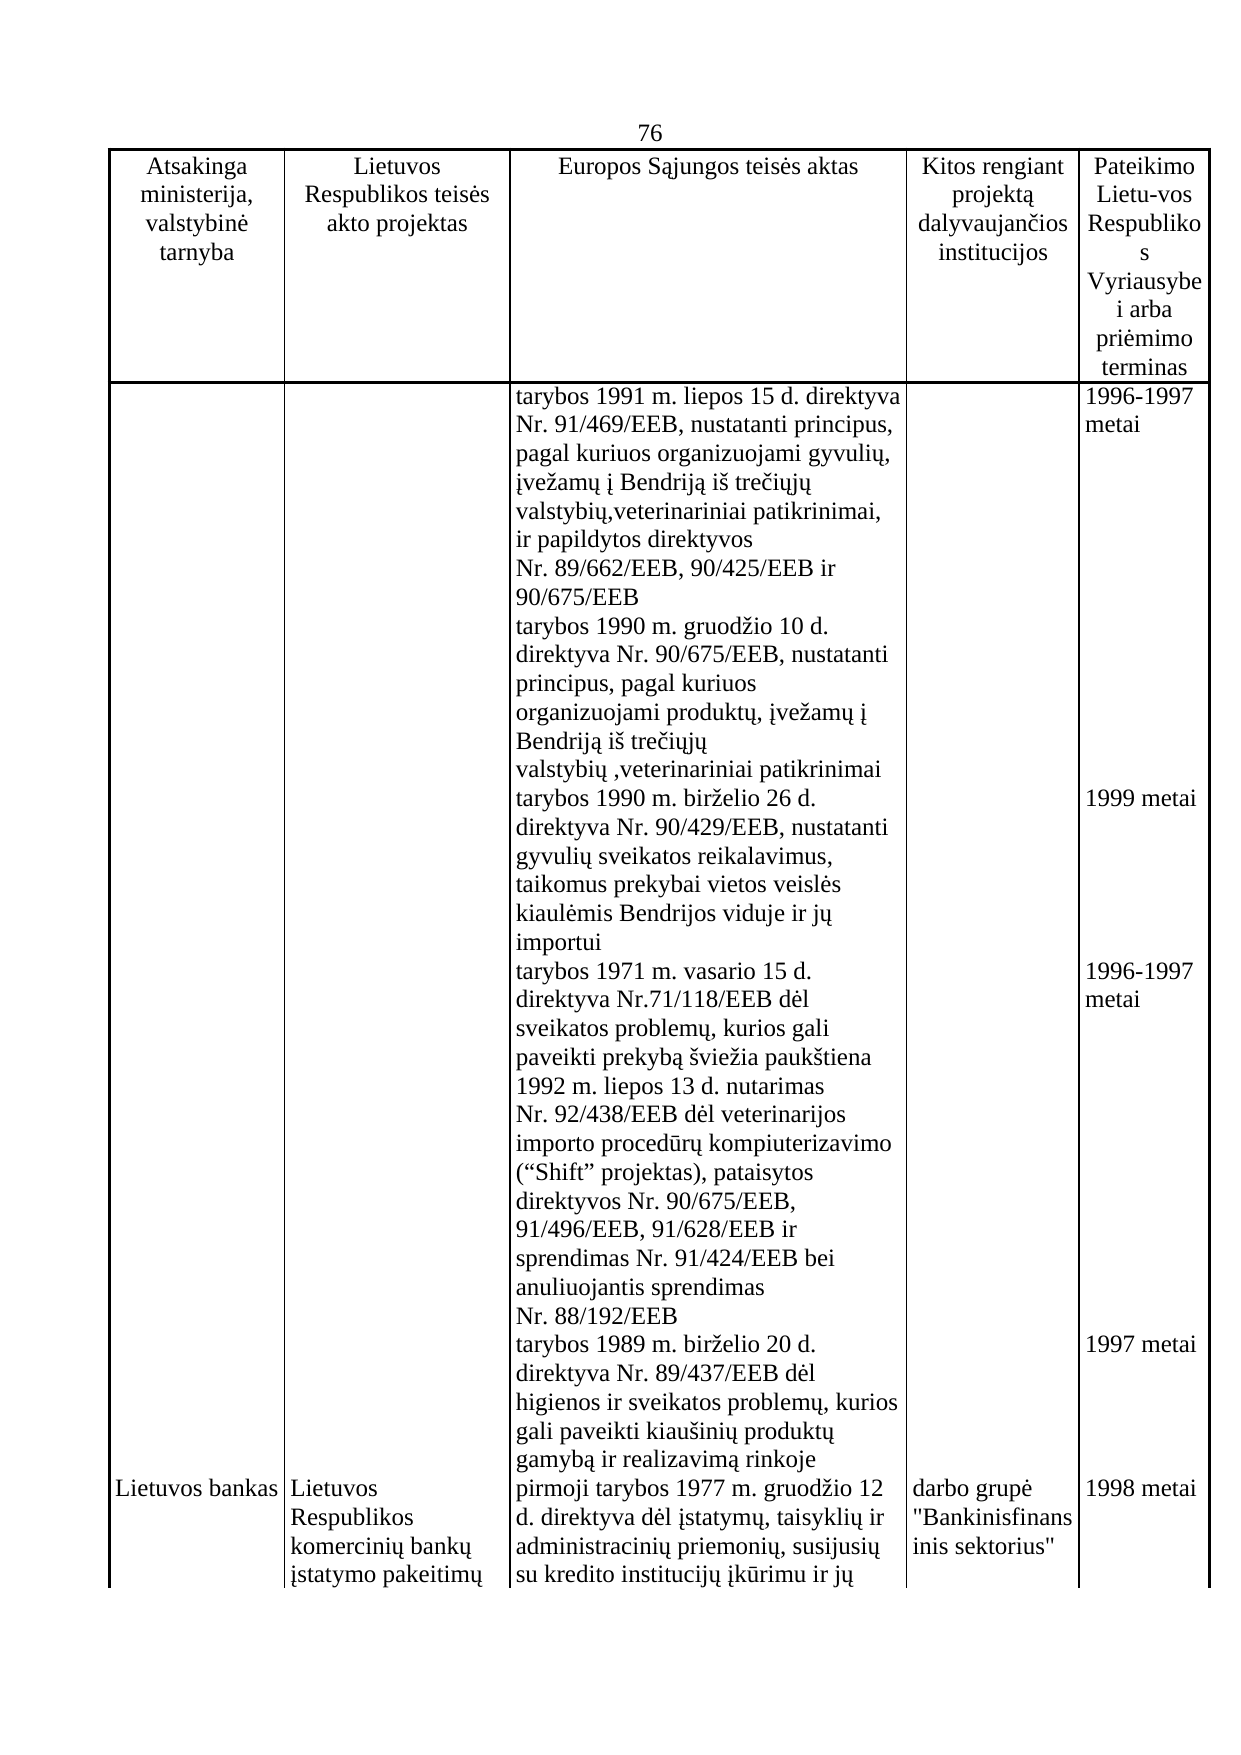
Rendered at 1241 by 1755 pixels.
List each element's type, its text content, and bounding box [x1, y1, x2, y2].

table_cell [111, 1330, 284, 1473]
table_cell [907, 611, 1078, 783]
table_cell [111, 956, 284, 1071]
table_cell [1214, 611, 1240, 783]
table_cell [111, 1071, 284, 1329]
table_cell [907, 783, 1078, 956]
table_cell tarybos 1990 m. gruodžio 10 d. direktyva Nr. 90/675/EEB, nustatanti principus, pagal kuriuos organizuojami produktų, įvežamų į Bendriją iš trečiųjų valstybių ,veterinariniai patikrinimai [511, 611, 906, 783]
table_cell tarybos 1990 m. birželio 26 d. direktyva Nr. 90/429/EEB, nustatanti gyvulių sveikatos reikalavimus, taikomus prekybai vietos veislės kiaulėmis Bendrijos viduje ir jų importui [511, 783, 906, 956]
table_cell [111, 783, 284, 956]
table_header Atsakinga ministerija, valstybinė tarnyba [111, 151, 284, 381]
table_cell tarybos 1991 m. liepos 15 d. direktyva Nr. 91/469/EEB, nustatanti principus, pagal kuriuos organizuojami gyvulių, įvežamų į Bendriją iš trečiųjų valstybių,veterinariniai patikrinimai, ir papildytos direktyvos Nr. 89/662/EEB, 90/425/EEB ir 90/675/EEB [511, 384, 906, 611]
table_cell 1998 metai [1080, 1473, 1208, 1588]
table_cell [111, 611, 284, 783]
table_cell 1999 metai [1080, 783, 1208, 956]
table_cell [285, 783, 509, 956]
table_cell 1992 m. liepos 13 d. nutarimas Nr. 92/438/EEB dėl veterinarijos importo procedūrų kompiuterizavimo (“Shift” projektas), pataisytos direktyvos Nr. 90/675/EEB, 91/496/EEB, 91/628/EEB ir sprendimas Nr. 91/424/EEB bei anuliuojantis sprendimas Nr. 88/192/EEB [511, 1071, 906, 1329]
table_cell [1080, 611, 1208, 783]
table_cell Lietuvos bankas [111, 1473, 284, 1588]
table_cell pirmoji tarybos 1977 m. gruodžio 12 d. direktyva dėl įstatymų, taisyklių ir administracinių priemonių, susijusių su kredito institucijų įkūrimu ir jų [511, 1473, 906, 1588]
table_cell tarybos 1971 m. vasario 15 d. direktyva Nr.71/118/EEB dėl sveikatos problemų, kurios gali paveikti prekybą šviežia paukštiena [511, 956, 906, 1071]
table_cell [111, 384, 284, 611]
table_cell 1996-1997 metai [1080, 384, 1208, 611]
table_cell [1214, 1071, 1240, 1329]
table_cell [1214, 956, 1240, 1071]
table_header [1214, 148, 1240, 381]
table_cell darbo grupė "Bankinisfinansinis sektorius" [907, 1473, 1078, 1588]
table_cell [1214, 1473, 1240, 1588]
table_cell [907, 1071, 1078, 1329]
table_cell [1214, 1330, 1240, 1473]
table_cell [1214, 381, 1240, 611]
table_header Europos Sąjungos teisės aktas [511, 151, 906, 381]
table_cell [907, 956, 1078, 1071]
table_cell tarybos 1989 m. birželio 20 d. direktyva Nr. 89/437/EEB dėl higienos ir sveikatos problemų, kurios gali paveikti kiaušinių produktų gamybą ir realizavimą rinkoje [511, 1330, 906, 1473]
table_cell [285, 1330, 509, 1473]
table_cell 1996-1997 metai [1080, 956, 1208, 1071]
table_cell [285, 1071, 509, 1329]
table_cell [907, 384, 1078, 611]
table_cell [285, 956, 509, 1071]
table_header Kitos rengiant projektą dalyvaujančios institucijos [907, 151, 1078, 381]
table_cell [1080, 1071, 1208, 1329]
table_cell [285, 611, 509, 783]
table_cell [285, 384, 509, 611]
table_header Pateikimo Lietu-vos Respublikos Vyriausybei arba priėmimo terminas [1080, 151, 1208, 381]
table_cell Lietuvos Respublikos komercinių bankų įstatymo pakeitimų [285, 1473, 509, 1588]
table_cell [1214, 783, 1240, 956]
table_cell [907, 1330, 1078, 1473]
table_header Lietuvos Respublikos teisės akto projektas [285, 151, 509, 381]
table_cell 1997 metai [1080, 1330, 1208, 1473]
